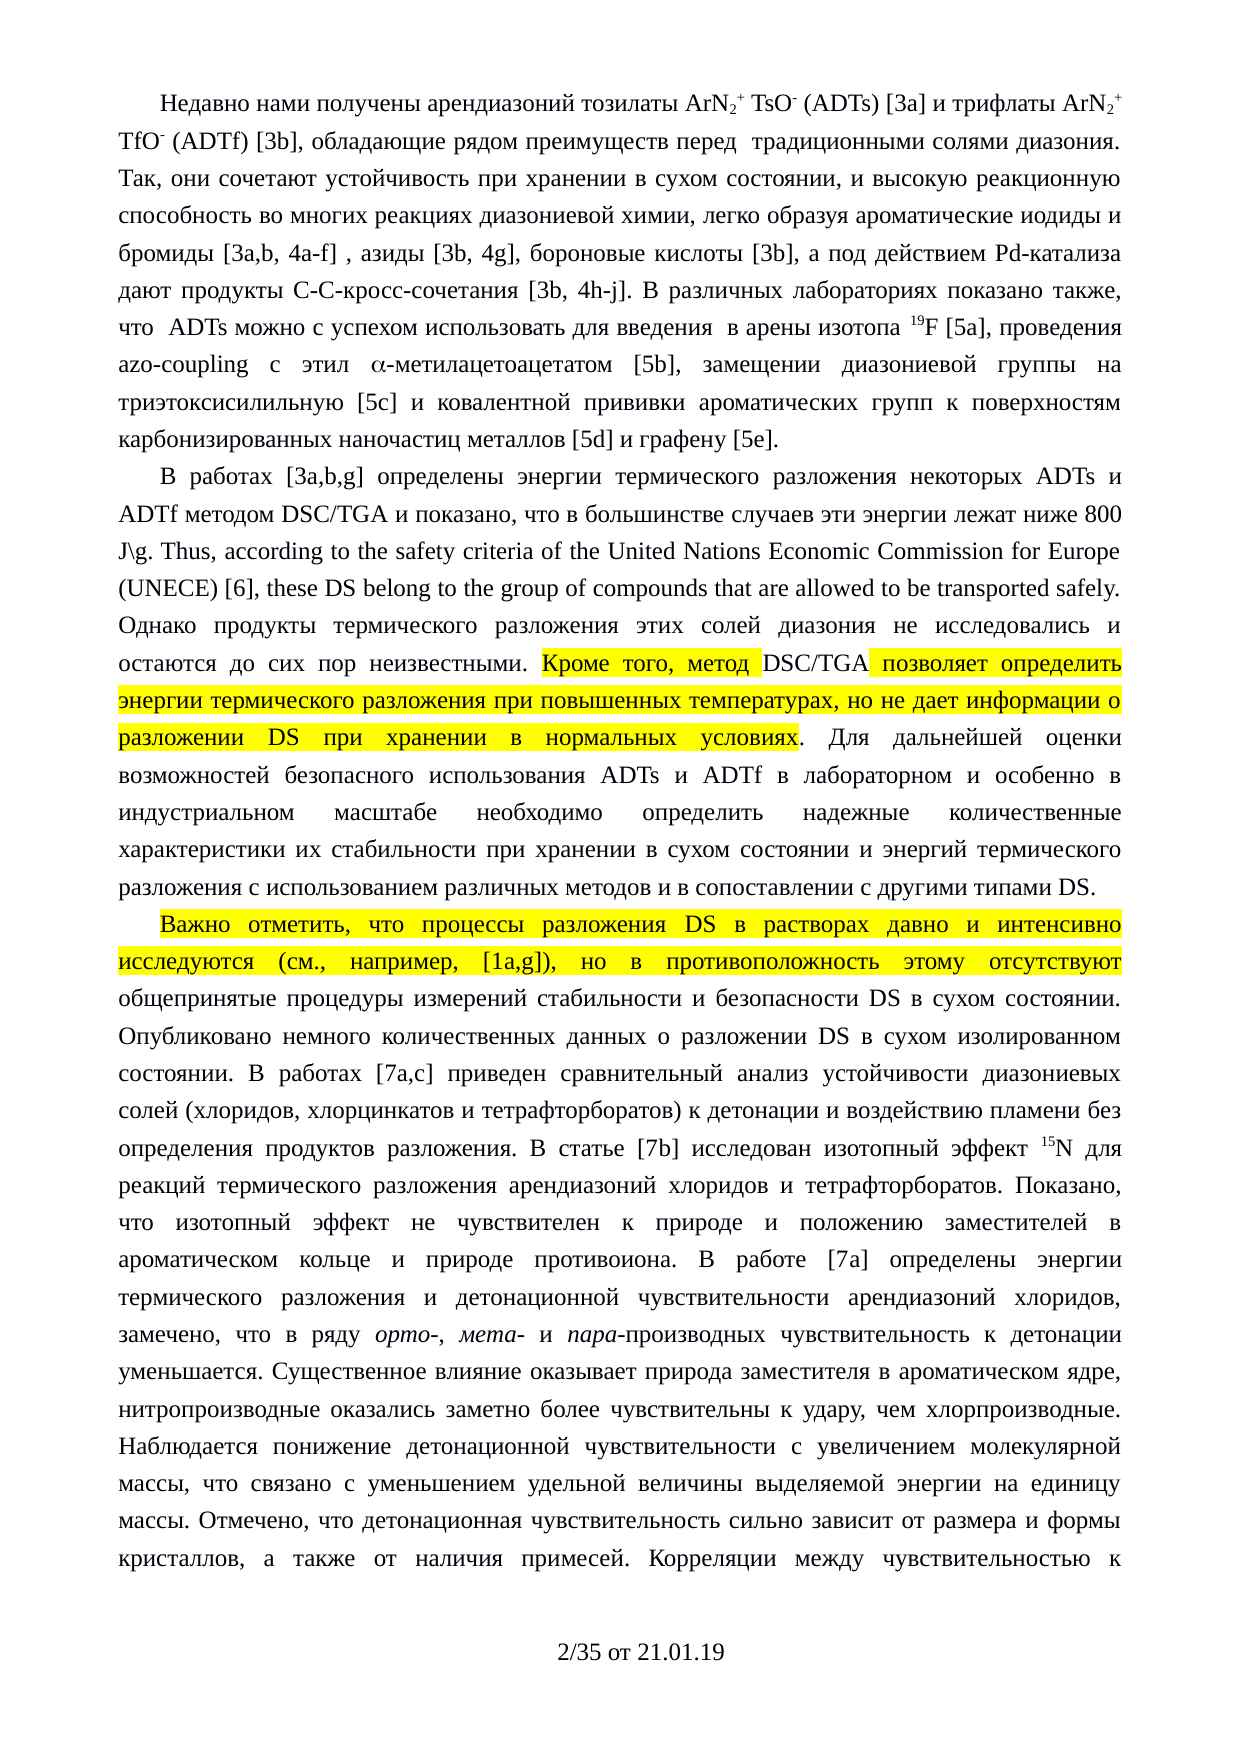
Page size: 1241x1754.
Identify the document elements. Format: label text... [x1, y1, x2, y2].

text В работах [3a,b,g] определены энергии термического разложения некоторых ADTs и ADTf методом DSC/TGA и показано, что в большинстве случаев эти энергии лежат ниже 800 J\g. Thus, according to the safety criteria of the United Nations Economic Commission for Europe (UNECE) [6], these DS belong to the group of compounds that are allowed to be transported safely. Однако продукты термического разложения этих солей диазония не исследовались и остаются до сих пор неизвестными. Кроме того, метод DSC/TGA позволяет определить энергии термического разложения при повышенных температурах, но не дает информации о разложении DS при хранении в нормальных условиях. Для дальнейшей оценки возможностей безопасного использования ADTs и ADTf в лабораторном и особенно в индустриальном масштабе необходимо определить надежные количественные характеристики их стабильности при хранении в сухом состоянии и энергий термического разложения c использованием различных методов и в сопоставлении с другими типами DS. [118, 461, 1122, 900]
list Недавно нами получены арендиазоний тозилаты ArN2+ TsO- (ADTs) [3a] и трифлаты ArN2+ TfO- (ADTf) [3b], обладающие рядом преимуществ перед традиционными солями диазония. Так, они сочетают устойчивость при хранении в сухом состоянии, и высокую реакционную способность во многих реакциях диазониевой химии, легко образуя ароматические иодиды и бромиды [3a,b, 4a-f] , азиды [3b, 4g], бороновые кислоты [3b], а под действием Pd-катализа дают продукты С-С-кросс-сочетания [3b, 4h-j]. В различных лабораториях показано также, что ADTs можно с успехом использовать для введения в арены изотопа 19F [5a], проведения azo-coupling с этил -метилацетоацетатом [5b], замещении диазониевой группы на триэтоксисилильную [5c] и ковалентной прививки ароматических групп к поверхностям карбонизированных наночастиц металлов [5d] и графену [5e]. [118, 88, 1122, 453]
list Важно отметить, что процессы разложения DS в растворах давно и интенсивно исследуются (см., например, [1a,g]), но в противоположность этому отсутствуют общепринятые процедуры измерений стабильности и безопасности DS в сухом состоянии. Опубликовано немного количественных данных о разложении DS в сухом изолированном состоянии. В работах [7a,c] приведен сравнительный анализ устойчивости диазониевых солей (хлоридов, хлорцинкатов и тетрафторборатов) к детонации и воздействию пламени без определения продуктов разложения. В статье [7b] исследован изотопный эффект 15N для реакций термического разложения арендиазоний хлоридов и тетрафторборатов. Показано, что изотопный эффект не чувствителен к природе и положению заместителей в ароматическом кольце и природе противоиона. В работе [7a] определены энергии термического разложения и детонационной чувствительности арендиазоний хлоридов, замечено, что в ряду орто-, мета- и пара-производных чувствительность к детонации уменьшается. Существенное влияние оказывает природа заместителя в ароматическом ядре, нитропроизводные оказались заметно более чувствительны к удару, чем хлорпроизводные. Наблюдается понижение детонационной чувствительности с увеличением молекулярной массы, что связано с уменьшением удельной величины выделяемой энергии на единицу массы. Отмечено, что детонационная чувствительность сильно зависит от размера и формы кристаллов, а также от наличия примесей. Корреляции между чувствительностью к [118, 909, 1122, 1572]
